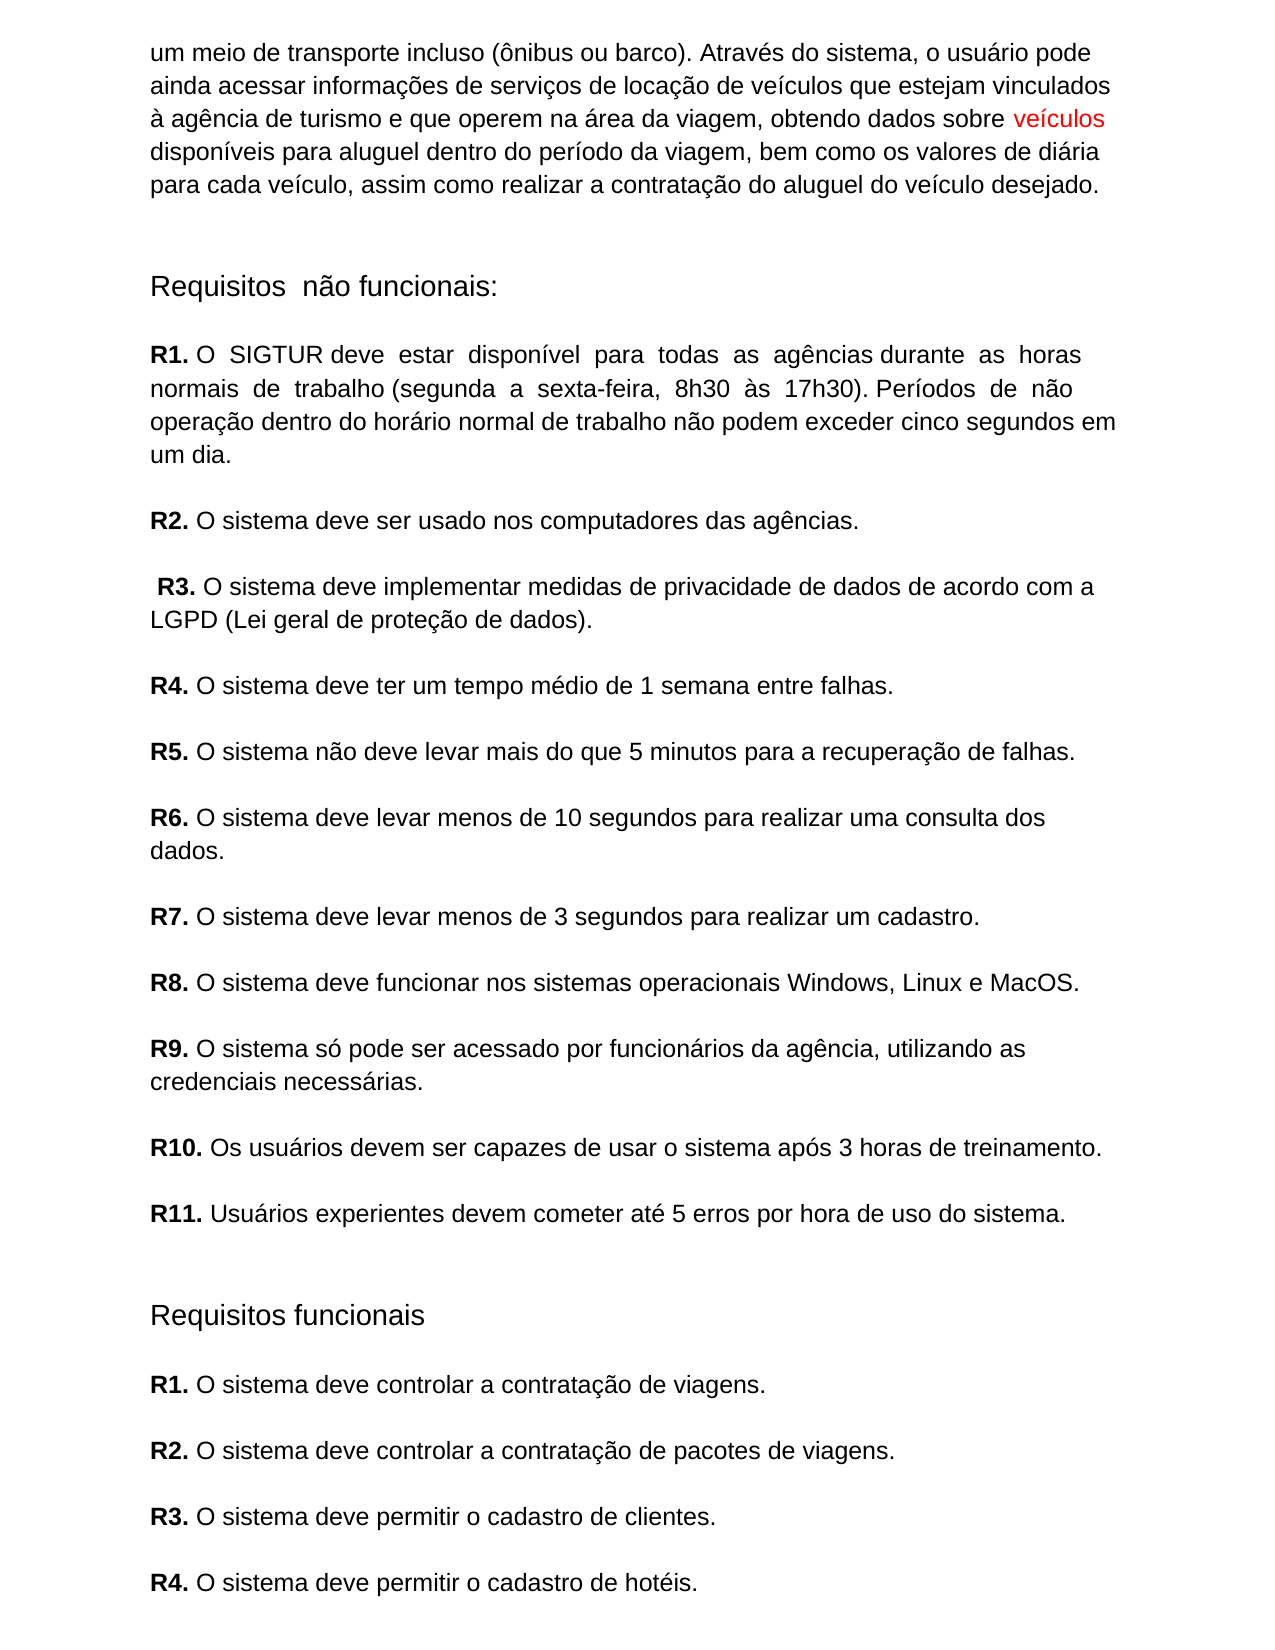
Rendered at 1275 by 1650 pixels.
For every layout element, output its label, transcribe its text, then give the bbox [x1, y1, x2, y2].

text Requisitos não funcionais: [150, 269, 1125, 302]
text R2. O sistema deve controlar a contratação de pacotes de viagens. [150, 1436, 1125, 1464]
text um meio de transporte incluso (ônibus ou barco). Através do sistema, o usuário pode ainda acessar informações de serviços de locação de veículos que estejam vinculados à agência de turismo e que operem na área da viagem, obtendo dados sobre veículos disponíveis para aluguel dentro do período da viagem, bem como os valores de diária para cada veículo, assim como realizar a contratação do aluguel do veículo desejado. [150, 38, 1125, 199]
text Requisitos funcionais [150, 1298, 1125, 1332]
text R1. O sistema deve controlar a contratação de viagens. [150, 1370, 1125, 1398]
text R7. O sistema deve levar menos de 3 segundos para realizar um cadastro. [150, 902, 1125, 931]
text R9. O sistema só pode ser acessado por funcionários da agência, utilizando as credenciais necessárias. [150, 1034, 1125, 1096]
text R11. Usuários experientes devem cometer até 5 erros por hora de uso do sistema. [150, 1199, 1125, 1228]
text R3. O sistema deve implementar medidas de privacidade de dados de acordo com a LGPD (Lei geral de proteção de dados). [150, 572, 1125, 633]
text R6. O sistema deve levar menos de 10 segundos para realizar uma consulta dos dados. [150, 803, 1125, 864]
text R4. O sistema deve ter um tempo médio de 1 semana entre falhas. [150, 671, 1125, 699]
text R1. O SIGTUR deve estar disponível para todas as agências durante as horas normais de trabalho (segunda a sexta-feira, 8h30 às 17h30). Períodos de não operação dentro do horário normal de trabalho não podem exceder cinco segundos em um dia. [150, 341, 1125, 468]
text R4. O sistema deve permitir o cadastro de hotéis. [150, 1568, 1125, 1597]
text R5. O sistema não deve levar mais do que 5 minutos para a recuperação de falhas. [150, 737, 1125, 766]
text R8. O sistema deve funcionar nos sistemas operacionais Windows, Linux e MacOS. [150, 968, 1125, 997]
text R2. O sistema deve ser usado nos computadores das agências. [150, 506, 1125, 534]
text R10. Os usuários devem ser capazes de usar o sistema após 3 horas de treinamento. [150, 1133, 1125, 1162]
text R3. O sistema deve permitir o cadastro de clientes. [150, 1502, 1125, 1531]
